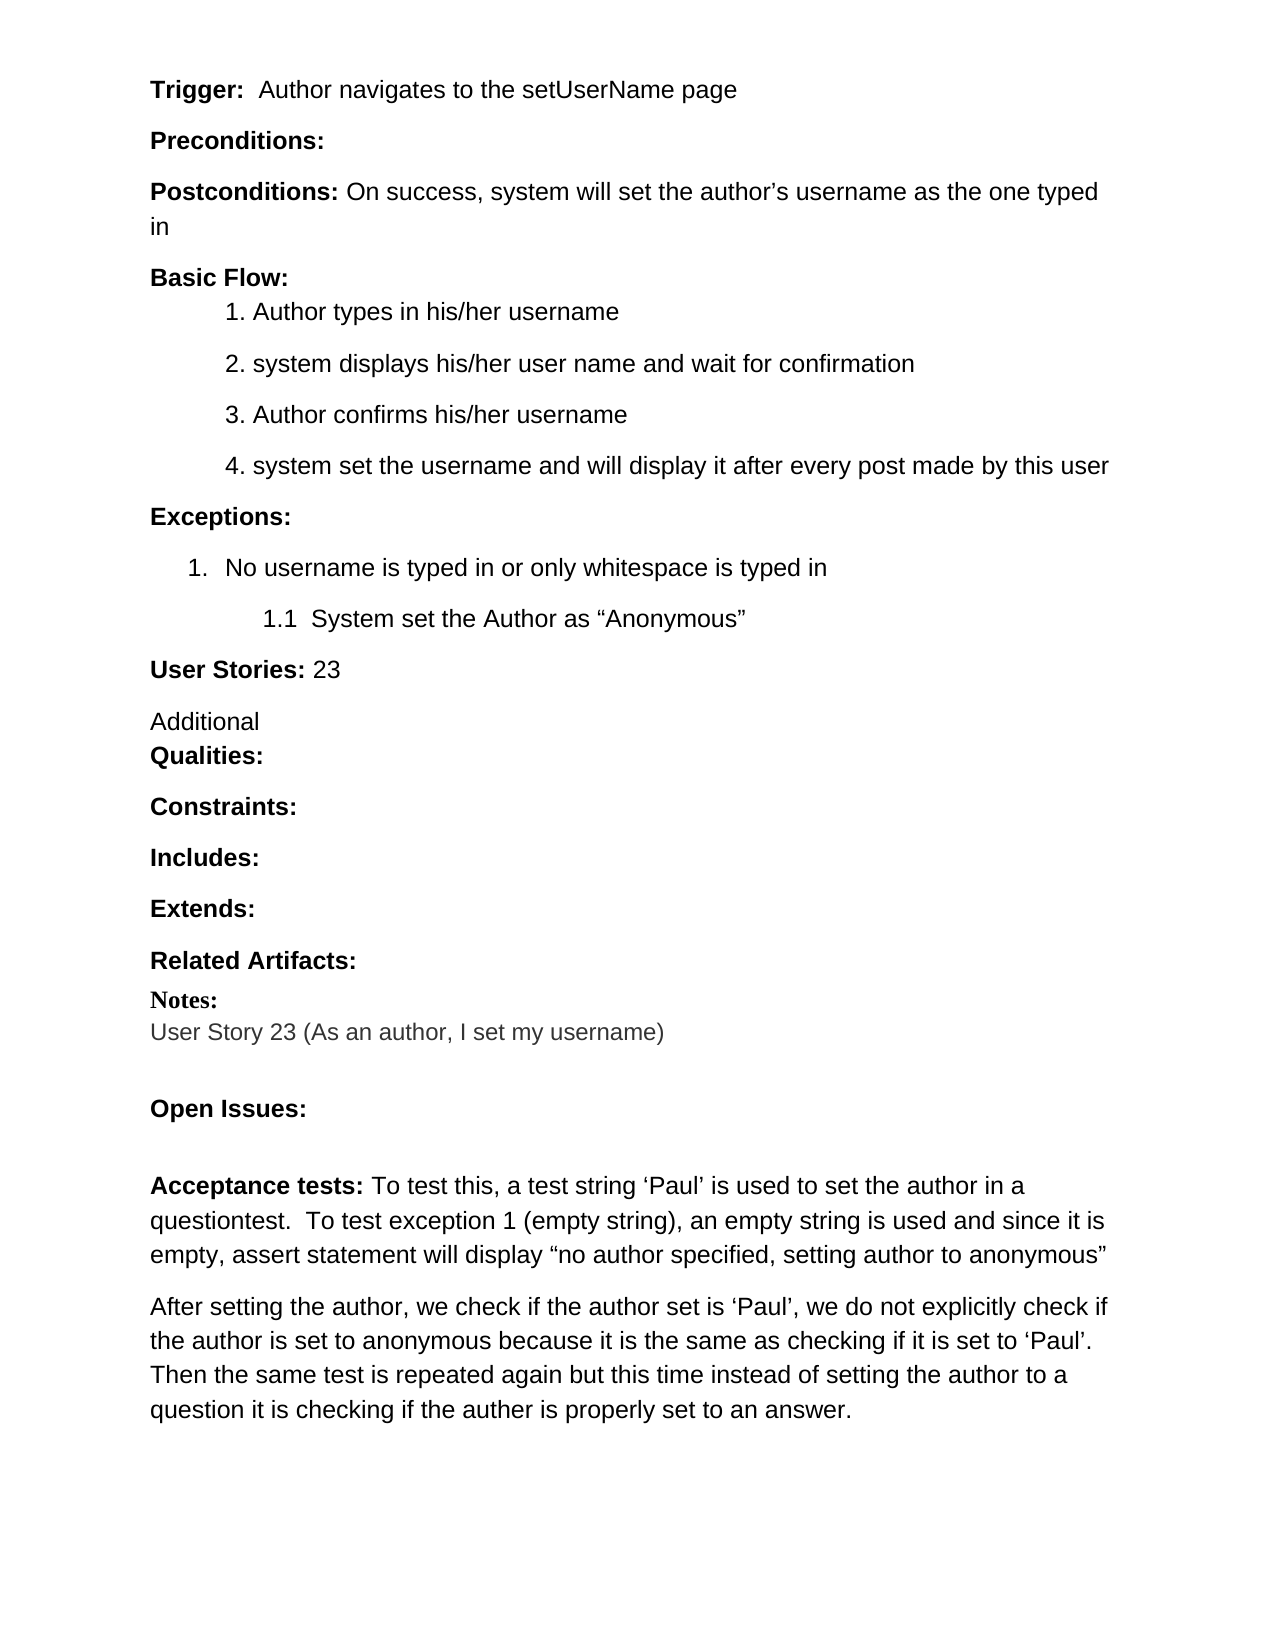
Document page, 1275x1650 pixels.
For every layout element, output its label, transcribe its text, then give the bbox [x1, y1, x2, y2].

text Related Artifacts: [150, 946, 1125, 974]
text Open Issues: [150, 1094, 1125, 1123]
text After setting the author, we check if the author set is ‘Paul’, we do not explicitly check if the author is set to anonymous because it is the same as checking if it is set to ‘Paul’. Then the same test is repeated again but this time instead of setting the author to a question it is checking if the auther is properly set to an answer. [150, 1291, 1125, 1424]
text Additional Qualities: [150, 707, 1125, 770]
text Basic Flow: 1. Author types in his/her username [150, 263, 1125, 326]
text Constraints: [150, 792, 1125, 821]
text Notes: User Story 23 (As an author, I set my username) [150, 983, 1125, 1046]
text 1.1 System set the Author as “Anonymous” [262, 604, 1125, 633]
text Postconditions: On success, system will set the author’s username as the one typed in [150, 177, 1125, 241]
text Extends: [150, 894, 1125, 923]
text 2. system displays his/her user name and wait for confirmation [150, 348, 1125, 377]
text 4. system set the username and will display it after every post made by this user [150, 451, 1125, 479]
text Trigger: Author navigates to the setUserName page [150, 75, 1125, 104]
text Preconditions: [150, 126, 1125, 155]
text User Stories: 23 [150, 655, 1125, 684]
text 3. Author confirms his/her username [150, 400, 1125, 428]
text Includes: [150, 843, 1125, 872]
text Acceptance tests: To test this, a test string ‘Paul’ is used to set the author in a questiontest. To test exception 1 (empty string), an empty string is used and since it is empty, assert statement will display “no author specified, setting author to anonymous” [150, 1171, 1125, 1269]
text Exceptions: [150, 502, 1125, 531]
list No username is typed in or only whitespace is typed in [187, 553, 1125, 582]
